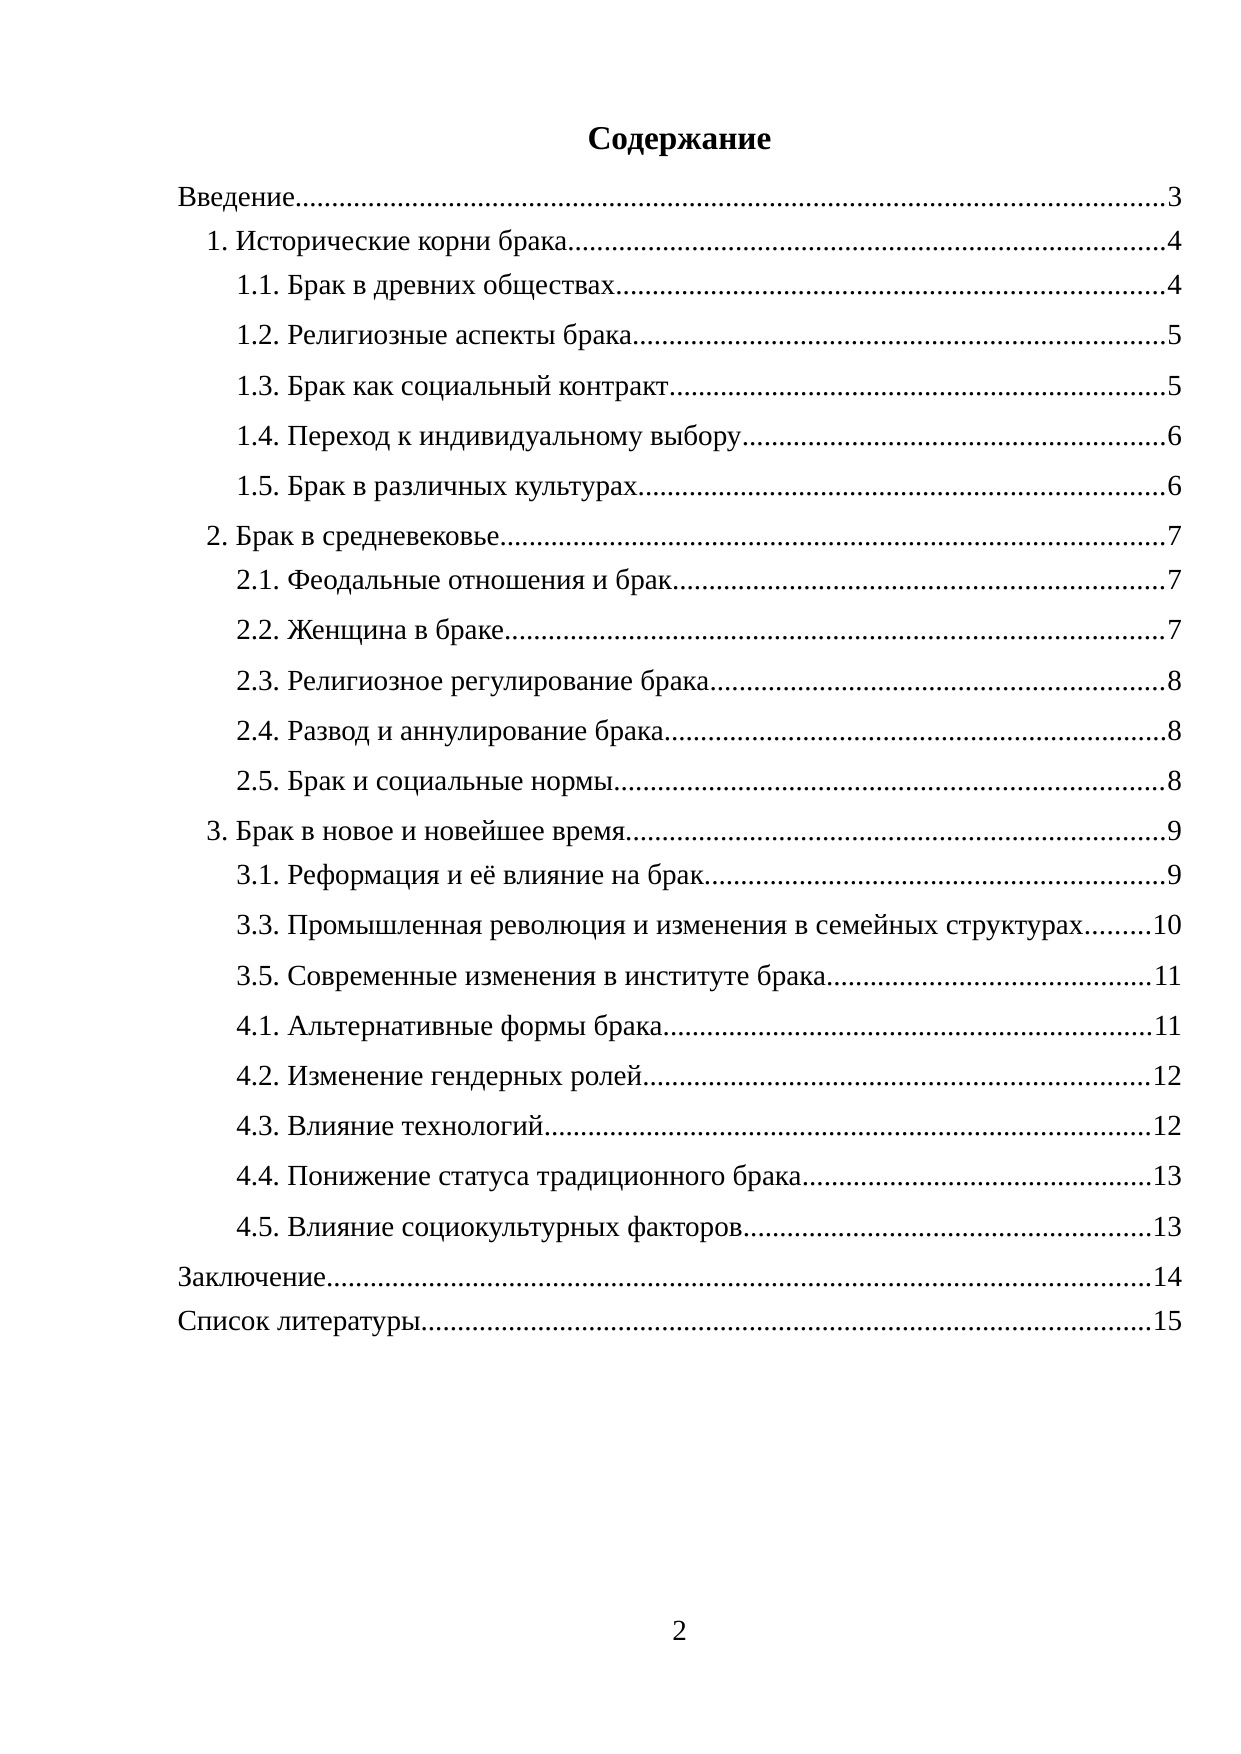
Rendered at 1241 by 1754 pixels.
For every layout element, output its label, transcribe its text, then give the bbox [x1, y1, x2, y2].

text 4.5. Влияние социокультурных факторов 13 [236, 1209, 1182, 1242]
text 1.5. Брак в различных культурах 6 [236, 468, 1182, 502]
text 3.1. Реформация и её влияние на брак 9 [236, 857, 1182, 891]
text 2. Брак в средневековье 7 [206, 518, 1182, 552]
text 2.3. Религиозное регулирование брака 8 [236, 663, 1182, 696]
text Содержание [177, 118, 1182, 157]
text Заключение 14 [177, 1259, 1182, 1292]
text 4.1. Альтернативные формы брака 11 [236, 1008, 1182, 1041]
text 3.5. Современные изменения в институте брака 11 [236, 958, 1182, 991]
text Введение 3 [177, 179, 1182, 213]
text 1.1. Брак в древних обществах 4 [236, 267, 1182, 301]
text 3. Брак в новое и новейшее время 9 [206, 813, 1182, 847]
text 4.2. Изменение гендерных ролей 12 [236, 1058, 1182, 1092]
text 2.1. Феодальные отношения и брак 7 [236, 562, 1182, 596]
text 4.3. Влияние технологий 12 [236, 1108, 1182, 1142]
text 4.4. Понижение статуса традиционного брака 13 [236, 1158, 1182, 1192]
text 2.5. Брак и социальные нормы 8 [236, 763, 1182, 797]
text Список литературы 15 [177, 1303, 1182, 1336]
text 3.3. Промышленная революция и изменения в семейных структурах 10 [236, 907, 1182, 941]
text 1.3. Брак как социальный контракт 5 [236, 368, 1182, 401]
text 1.2. Религиозные аспекты брака 5 [236, 317, 1182, 351]
text 1. Исторические корни брака 4 [206, 223, 1182, 257]
text 2.4. Развод и аннулирование брака 8 [236, 713, 1182, 746]
text 1.4. Переход к индивидуальному выбору 6 [236, 418, 1182, 451]
text 2.2. Женщина в браке 7 [236, 612, 1182, 646]
